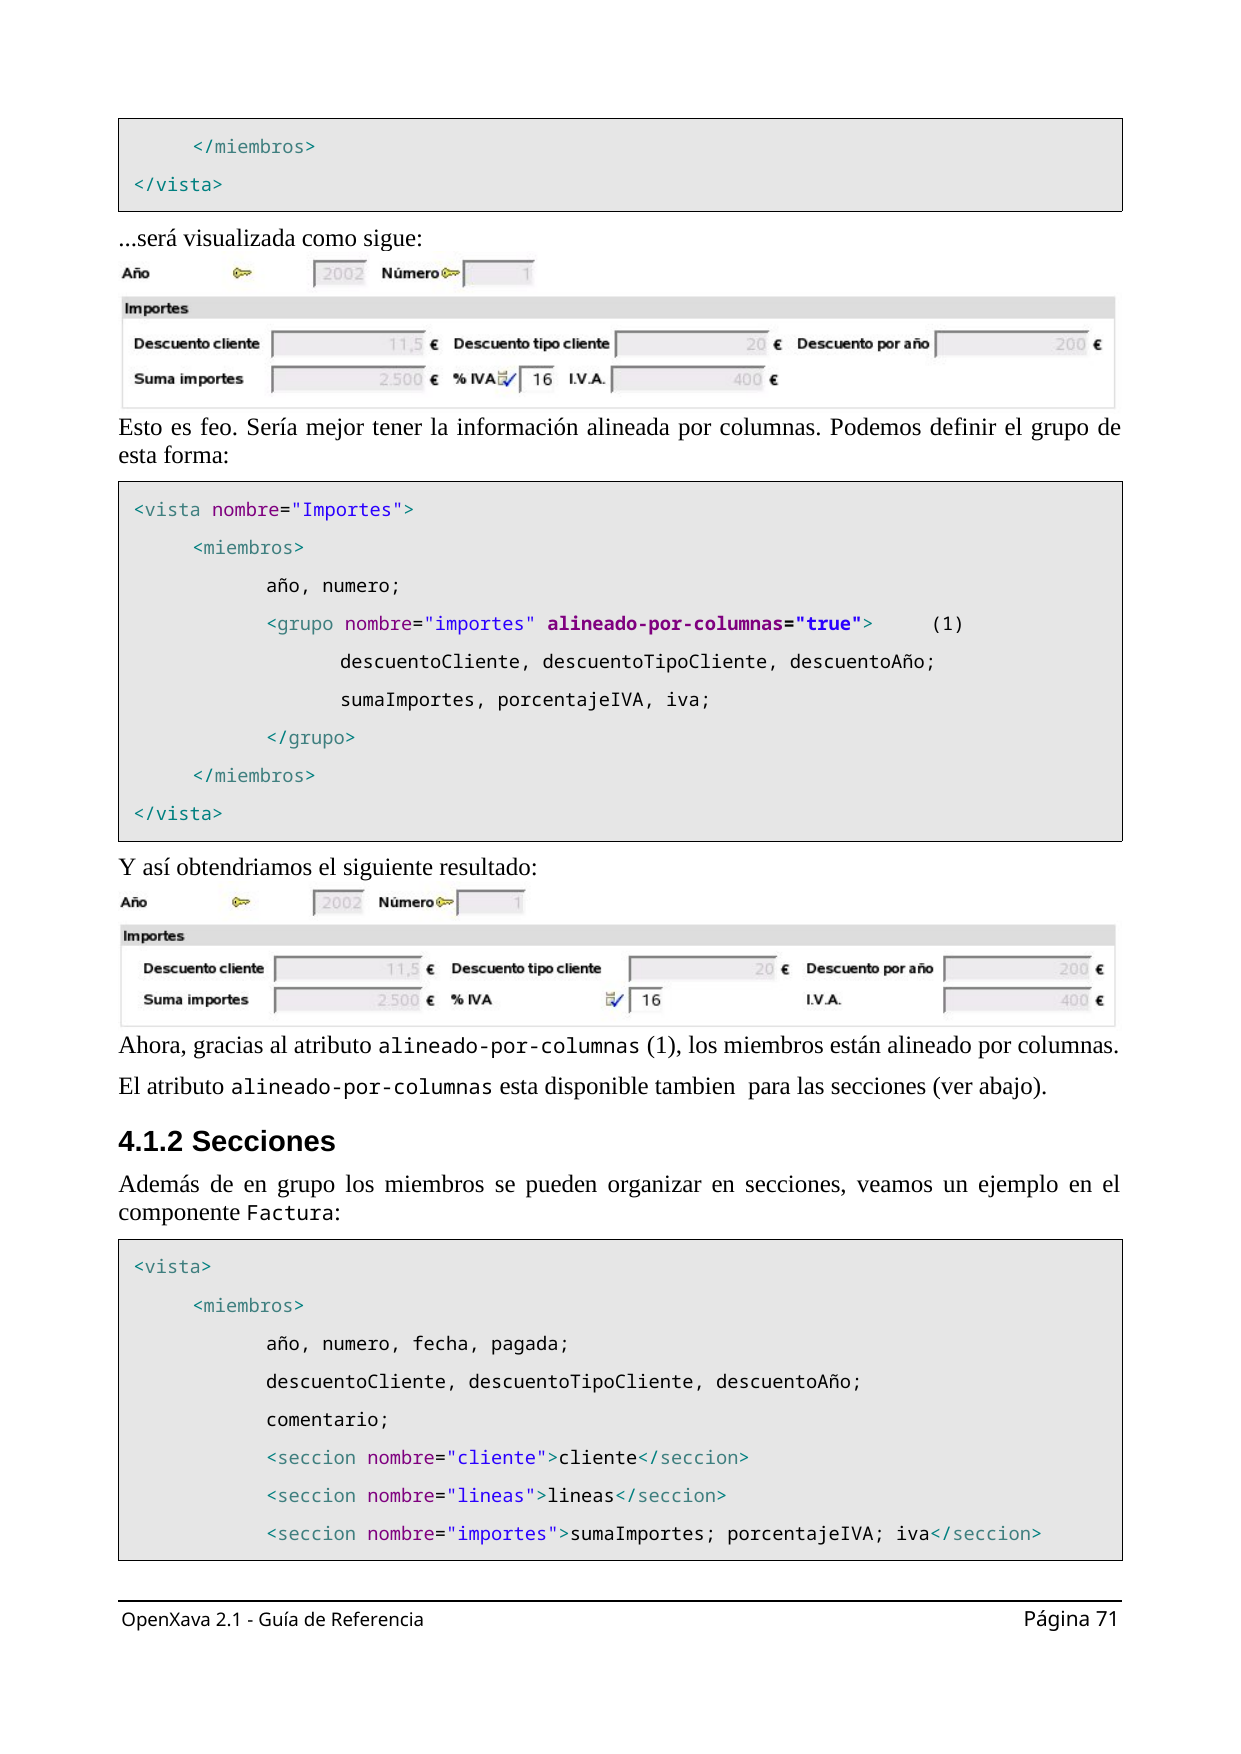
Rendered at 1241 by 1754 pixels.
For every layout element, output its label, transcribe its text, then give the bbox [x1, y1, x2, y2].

text El atributo alineado-por-columnas esta disponible tambien para las secciones (ver abajo). [118, 1072, 1122, 1100]
text ...será visualizada como sigue: [118, 224, 1122, 251]
text Además de en grupo los miembros se pueden organizar en secciones, veamos un ejemplo en el componente Factura: [118, 1171, 1122, 1227]
text <vista> [119, 1240, 1122, 1277]
text sumaImportes, porcentajeIVA, iva; [119, 672, 1122, 709]
text año, numero, fecha, pagada; [119, 1315, 1122, 1353]
text <miembros> [119, 1277, 1122, 1315]
text <seccion nombre="importes">sumaImportes; porcentajeIVA; iva</seccion> [119, 1505, 1122, 1560]
text Esto es feo. Sería mejor tener la información alineada por columnas. Podemos definir el grupo de esta forma: [118, 414, 1122, 469]
text descuentoCliente, descuentoTipoCliente, descuentoAño; [119, 1353, 1122, 1391]
text Ahora, gracias al atributo alineado-por-columnas (1), los miembros están alineado por columnas. [118, 1032, 1122, 1060]
text <seccion nombre="lineas">lineas</seccion> [119, 1467, 1122, 1505]
text <miembros> [119, 519, 1122, 557]
text <grupo nombre="importes" alineado-por-columnas="true"> (1) [119, 596, 1122, 633]
text </grupo> [119, 709, 1122, 748]
text </miembros> [119, 119, 1122, 156]
text </vista> [119, 786, 1122, 841]
text año, numero; [119, 557, 1122, 596]
subtitle Secciones [118, 1125, 1122, 1158]
text Y así obtendriamos el siguiente resultado: [118, 853, 1122, 881]
text </miembros> [119, 748, 1122, 786]
picture [118, 881, 1122, 1032]
text <vista nombre="Importes"> [119, 482, 1122, 519]
text descuentoCliente, descuentoTipoCliente, descuentoAño; [119, 633, 1122, 672]
text </vista> [119, 156, 1122, 211]
picture [118, 251, 1122, 414]
text <seccion nombre="cliente">cliente</seccion> [119, 1429, 1122, 1467]
text comentario; [119, 1391, 1122, 1429]
